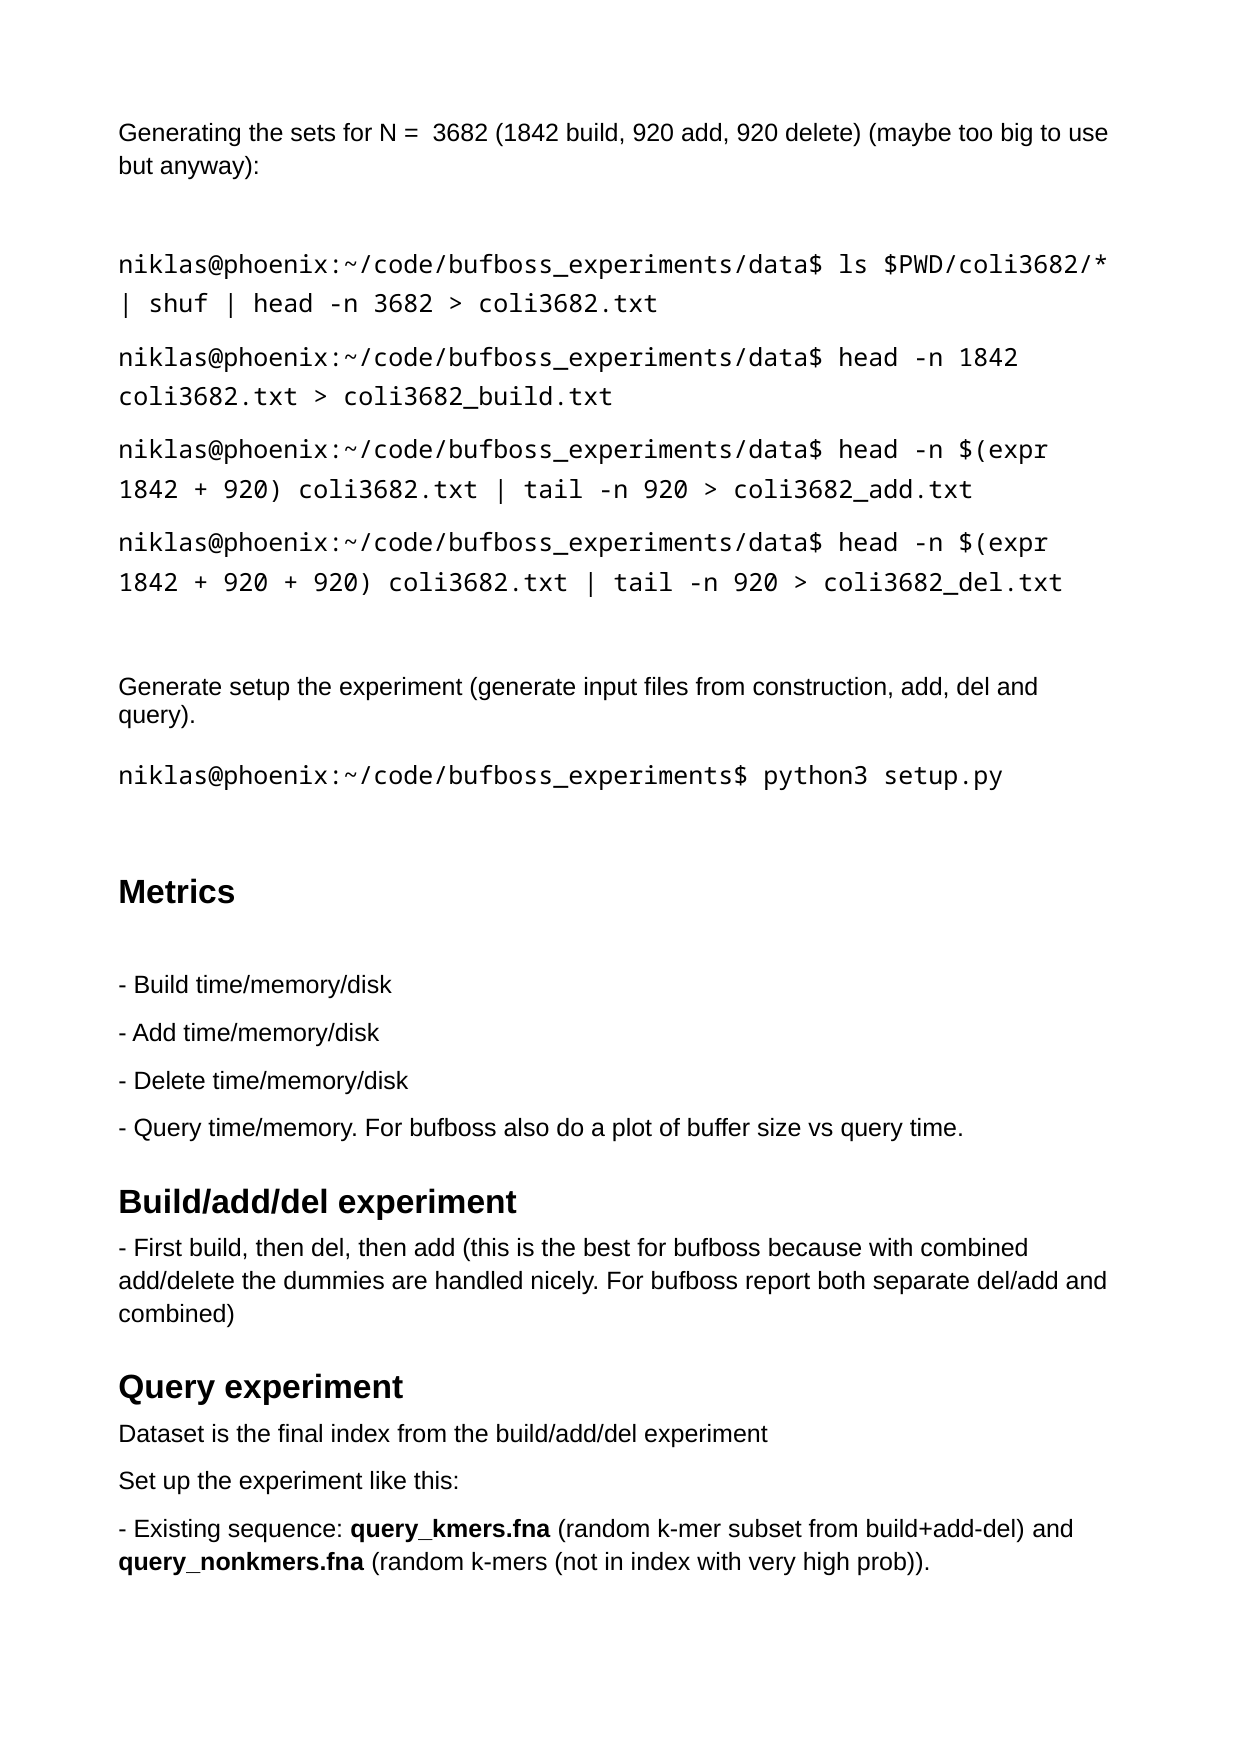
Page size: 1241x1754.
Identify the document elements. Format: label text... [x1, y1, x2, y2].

text - Delete time/memory/disk [118, 1066, 1122, 1094]
text niklas@phoenix:~/code/bufboss_experiments$ python3 setup.py [118, 758, 1122, 831]
subtitle Build/add/del experiment [118, 1182, 1122, 1220]
text - Build time/memory/disk [118, 971, 1122, 999]
text Dataset is the final index from the build/add/del experiment [118, 1418, 1122, 1447]
text niklas@phoenix:~/code/bufboss_experiments/data$ head -n 1842 coli3682.txt > coli3682_build.txt [118, 339, 1122, 412]
text niklas@phoenix:~/code/bufboss_experiments/data$ head -n $(expr 1842 + 920 + 920) coli3682.txt | tail -n 920 > coli3682_del.txt [118, 525, 1122, 598]
text niklas@phoenix:~/code/bufboss_experiments/data$ ls $PWD/coli3682/* | shuf | head -n 3682 > coli3682.txt [118, 246, 1122, 319]
text - Add time/memory/disk [118, 1018, 1122, 1047]
subtitle Metrics [118, 872, 1122, 910]
text Generating the sets for N = 3682 (1842 build, 920 add, 920 delete) (maybe too big to use but anyway): [118, 118, 1122, 180]
subtitle Query experiment [118, 1367, 1122, 1406]
text niklas@phoenix:~/code/bufboss_experiments/data$ head -n $(expr 1842 + 920) coli3682.txt | tail -n 920 > coli3682_add.txt [118, 432, 1122, 505]
text - Existing sequence: query_kmers.fna (random k-mer subset from build+add-del) and query_nonkmers.fna (random k-mers (not in index with very high prob)). [118, 1514, 1122, 1576]
text - Query time/memory. For bufboss also do a plot of buffer size vs query time. [118, 1113, 1122, 1142]
text Generate setup the experiment (generate input files from construction, add, del and query). [118, 672, 1122, 729]
text Set up the experiment like this: [118, 1466, 1122, 1495]
text - First build, then del, then add (this is the best for bufboss because with combined add/delete the dummies are handled nicely. For bufboss report both separate del/add and combined) [118, 1233, 1122, 1328]
